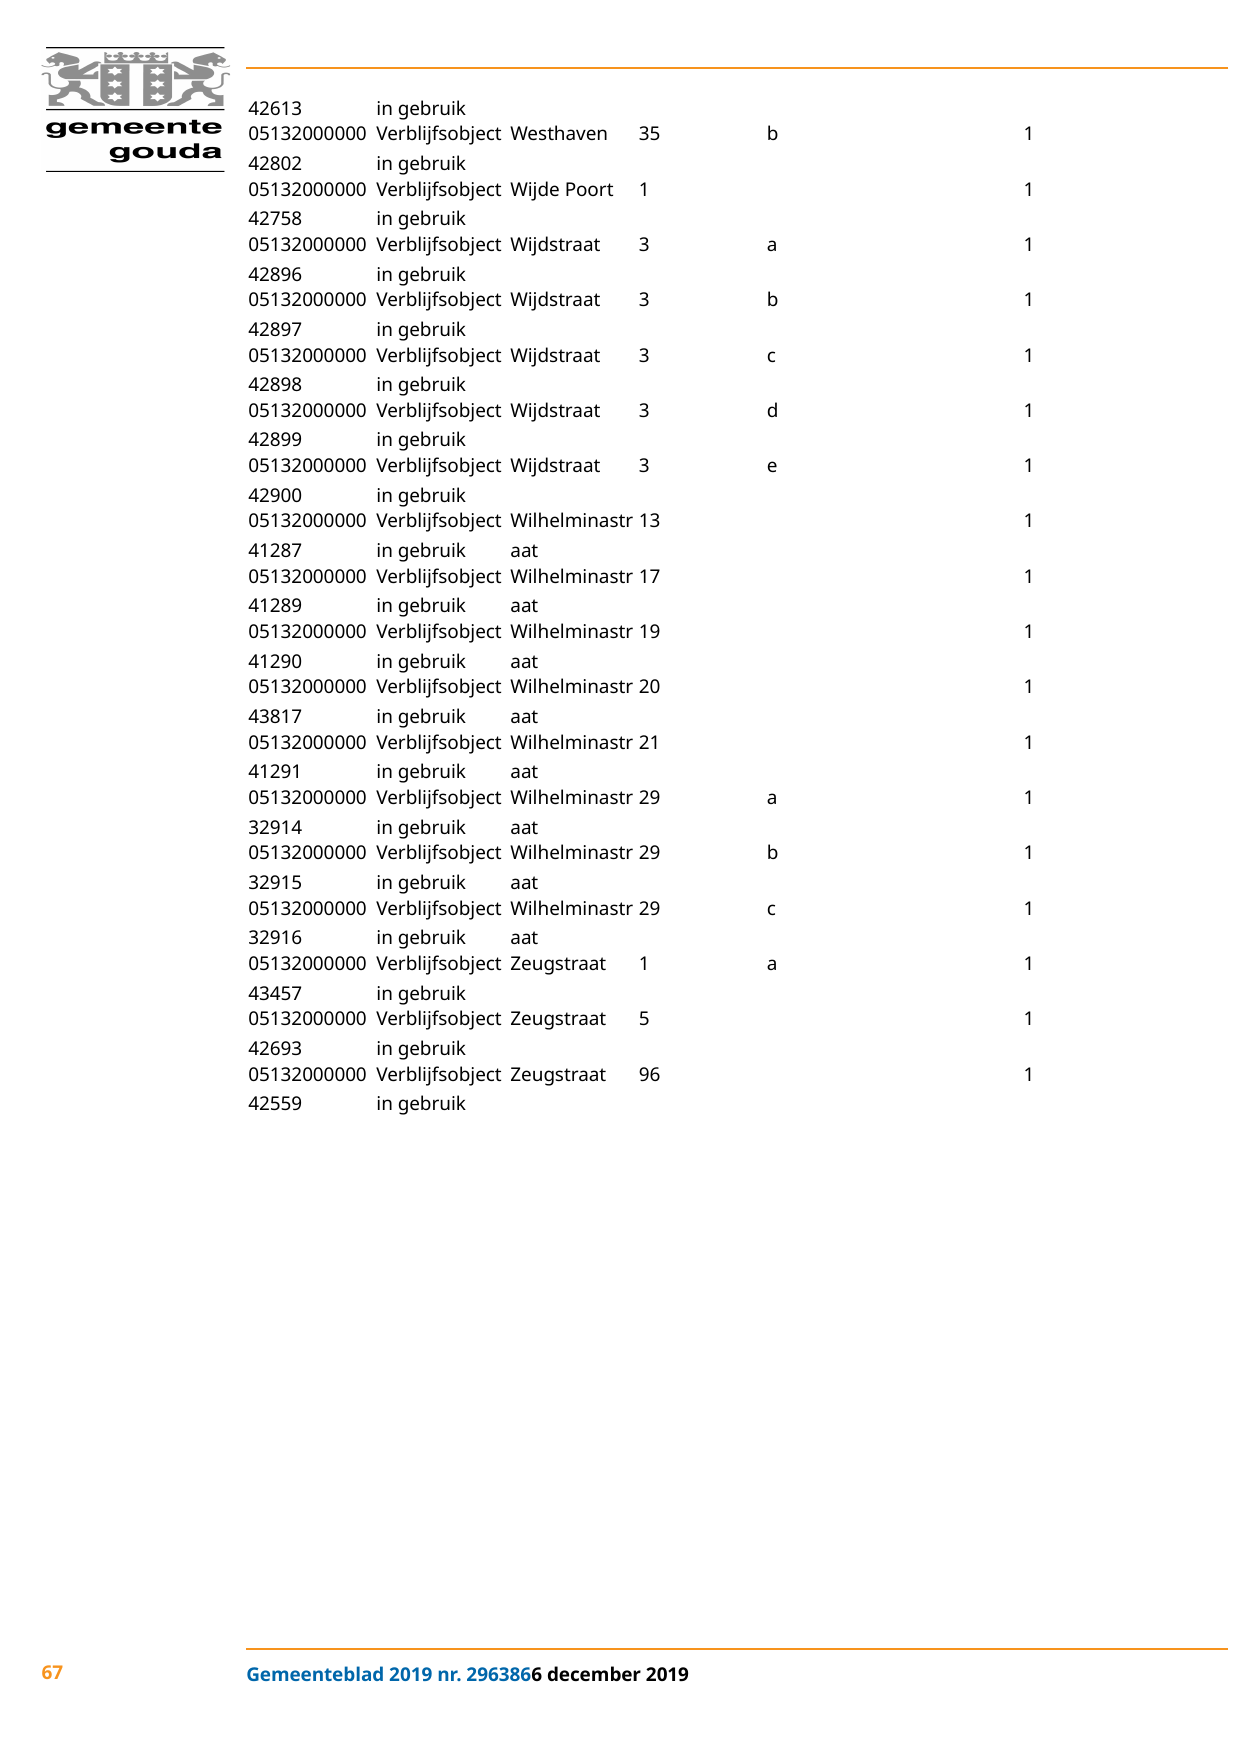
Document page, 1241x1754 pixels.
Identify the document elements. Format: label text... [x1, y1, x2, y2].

table_cell [895, 231, 1023, 286]
table_cell Verblijfsobject in gebruik [376, 729, 510, 784]
table_cell Verblijfsobject in gebruik [376, 563, 510, 618]
table_cell 1 [1023, 618, 1152, 674]
table_cell d [767, 397, 895, 452]
table_cell 0513200000042693 [248, 1006, 376, 1061]
table_cell Wilhelminastraat [510, 895, 638, 950]
table_cell Verblijfsobject in gebruik [376, 784, 510, 839]
table_cell [767, 508, 895, 563]
table_cell a [767, 231, 895, 286]
table_cell b [767, 121, 895, 176]
table_cell 1 [1023, 1006, 1152, 1061]
table_cell 0513200000032914 [248, 784, 376, 839]
table_cell Wilhelminastraat [510, 840, 638, 895]
table_cell Wilhelminastraat [510, 563, 638, 618]
table_cell 0513200000041290 [248, 618, 376, 674]
table_cell Verblijfsobject in gebruik [376, 231, 510, 286]
table_cell [767, 563, 895, 618]
table_cell Verblijfsobject in gebruik [376, 121, 510, 176]
table_cell 13 [639, 508, 767, 563]
table_cell Verblijfsobject in gebruik [376, 618, 510, 674]
table_cell 0513200000042900 [248, 453, 376, 508]
table_cell 0513200000042899 [248, 397, 376, 452]
table_cell c [767, 342, 895, 397]
table_cell 1 [1023, 784, 1152, 839]
table_cell 3 [639, 453, 767, 508]
table_cell 0513200000032916 [248, 895, 376, 950]
table_cell [1023, 95, 1152, 121]
table_cell [895, 674, 1023, 729]
table_cell [767, 1006, 895, 1061]
table_cell [895, 729, 1023, 784]
table_cell [895, 453, 1023, 508]
picture [41, 47, 231, 172]
table_cell [895, 286, 1023, 342]
table_cell 17 [639, 563, 767, 618]
table_cell 1 [1023, 397, 1152, 452]
table_cell 1 [1023, 950, 1152, 1006]
table_cell 0513200000042758 [248, 176, 376, 231]
table_cell [767, 674, 895, 729]
table_cell [895, 176, 1023, 231]
table_cell c [767, 895, 895, 950]
table_cell Wijdstraat [510, 231, 638, 286]
table_cell 1 [1023, 1061, 1152, 1116]
table_cell e [767, 453, 895, 508]
table_cell Wilhelminastraat [510, 674, 638, 729]
table_cell 1 [1023, 342, 1152, 397]
table_cell [895, 563, 1023, 618]
table_cell Wilhelminastraat [510, 618, 638, 674]
table_cell 1 [1023, 563, 1152, 618]
table_cell Wijdstraat [510, 286, 638, 342]
table_cell 5 [639, 1006, 767, 1061]
table_cell 1 [1023, 286, 1152, 342]
table_cell 0513200000042896 [248, 231, 376, 286]
table_cell [639, 95, 767, 121]
table_cell Verblijfsobject in gebruik [376, 397, 510, 452]
table_cell 19 [639, 618, 767, 674]
table_cell Verblijfsobject in gebruik [376, 176, 510, 231]
table_cell [895, 784, 1023, 839]
table_cell Wijde Poort [510, 176, 638, 231]
table_cell Wijdstraat [510, 342, 638, 397]
table_cell 1 [639, 176, 767, 231]
table_cell [895, 95, 1023, 121]
table_cell 1 [1023, 840, 1152, 895]
table_cell Verblijfsobject in gebruik [376, 950, 510, 1006]
table_cell 1 [1023, 453, 1152, 508]
table_cell [895, 121, 1023, 176]
table_cell 1 [1023, 895, 1152, 950]
table_cell 0513200000041291 [248, 729, 376, 784]
table_cell [510, 95, 638, 121]
table_cell Verblijfsobject in gebruik [376, 286, 510, 342]
table_cell Verblijfsobject in gebruik [376, 453, 510, 508]
table_cell 1 [1023, 674, 1152, 729]
table_cell Zeugstraat [510, 1006, 638, 1061]
table_cell 3 [639, 342, 767, 397]
table_cell 0513200000043817 [248, 674, 376, 729]
table_cell 96 [639, 1061, 767, 1116]
table_cell 3 [639, 397, 767, 452]
table_cell 29 [639, 840, 767, 895]
table_cell 35 [639, 121, 767, 176]
table_cell 1 [1023, 176, 1152, 231]
table_cell 0513200000032915 [248, 840, 376, 895]
table_cell 3 [639, 286, 767, 342]
table_cell 42613 [248, 95, 376, 121]
table_cell 0513200000042898 [248, 342, 376, 397]
table_cell Wijdstraat [510, 453, 638, 508]
table_cell Verblijfsobject in gebruik [376, 674, 510, 729]
table_cell Wilhelminastraat [510, 508, 638, 563]
table_cell a [767, 784, 895, 839]
table_cell [767, 1061, 895, 1116]
table_cell in gebruik [376, 95, 510, 121]
table_cell Verblijfsobject in gebruik [376, 840, 510, 895]
table_cell Wilhelminastraat [510, 784, 638, 839]
table_cell 0513200000042559 [248, 1061, 376, 1116]
table_cell [895, 950, 1023, 1006]
table_cell [895, 1006, 1023, 1061]
table_cell Verblijfsobject in gebruik [376, 1061, 510, 1116]
table_cell 1 [639, 950, 767, 1006]
table_cell 29 [639, 784, 767, 839]
table_cell [895, 1061, 1023, 1116]
table_cell [895, 397, 1023, 452]
table_cell 0513200000042897 [248, 286, 376, 342]
table_cell Verblijfsobject in gebruik [376, 342, 510, 397]
table_cell [767, 176, 895, 231]
table_cell b [767, 840, 895, 895]
table_cell [767, 618, 895, 674]
table_cell 3 [639, 231, 767, 286]
table_cell [895, 342, 1023, 397]
table_cell Verblijfsobject in gebruik [376, 508, 510, 563]
table_cell 21 [639, 729, 767, 784]
table_cell a [767, 950, 895, 1006]
table_cell 20 [639, 674, 767, 729]
table_cell Verblijfsobject in gebruik [376, 895, 510, 950]
table_cell Verblijfsobject in gebruik [376, 1006, 510, 1061]
table_cell [895, 895, 1023, 950]
table_cell [767, 95, 895, 121]
table_cell Zeugstraat [510, 950, 638, 1006]
table_cell [895, 840, 1023, 895]
table_cell 1 [1023, 121, 1152, 176]
table_cell 0513200000041287 [248, 508, 376, 563]
table_cell Wilhelminastraat [510, 729, 638, 784]
table_cell 29 [639, 895, 767, 950]
table_cell [895, 508, 1023, 563]
table_cell 0513200000042802 [248, 121, 376, 176]
table_cell 0513200000041289 [248, 563, 376, 618]
table_cell Westhaven [510, 121, 638, 176]
table_cell b [767, 286, 895, 342]
table_cell Wijdstraat [510, 397, 638, 452]
table_cell Zeugstraat [510, 1061, 638, 1116]
table_cell 1 [1023, 508, 1152, 563]
table_cell [895, 618, 1023, 674]
table_cell 0513200000043457 [248, 950, 376, 1006]
table_cell 1 [1023, 231, 1152, 286]
table_cell 1 [1023, 729, 1152, 784]
table_cell [767, 729, 895, 784]
